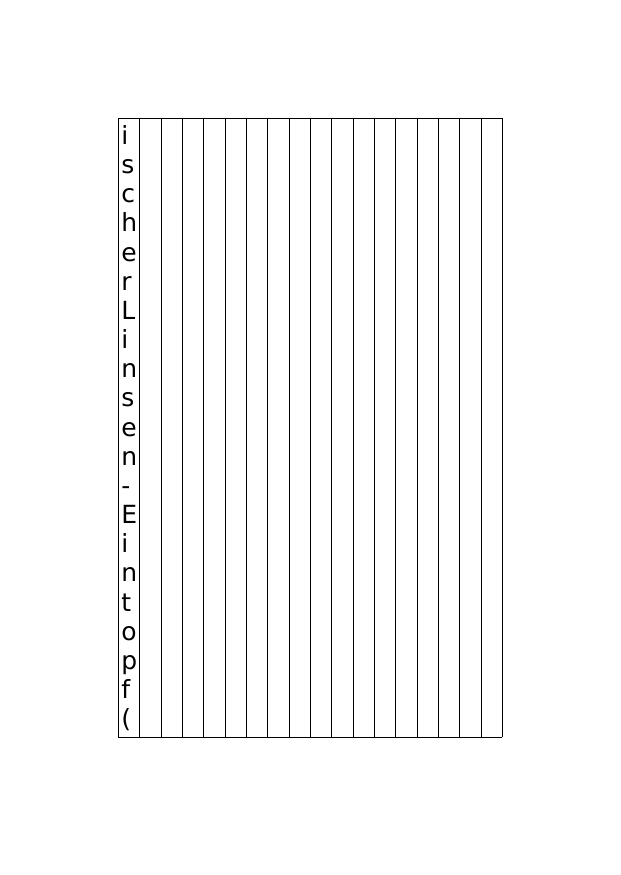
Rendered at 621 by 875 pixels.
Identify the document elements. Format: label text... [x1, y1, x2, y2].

table_cell [311, 119, 331, 737]
table_cell [226, 119, 246, 737]
table_cell [439, 119, 459, 737]
table_cell [332, 119, 353, 737]
table_cell [290, 119, 310, 737]
table_cell [140, 119, 161, 737]
table_cell [482, 119, 502, 737]
table_cell [247, 119, 267, 737]
table_cell [354, 119, 374, 737]
table_cell [460, 119, 481, 737]
table_cell ischer Linsen-Eintopf ( [119, 119, 139, 737]
table_cell [268, 119, 289, 737]
table_cell [418, 119, 438, 737]
table_cell [183, 119, 203, 737]
table_cell [375, 119, 395, 737]
table_cell [396, 119, 417, 737]
table_cell [204, 119, 225, 737]
table_cell [162, 119, 182, 737]
